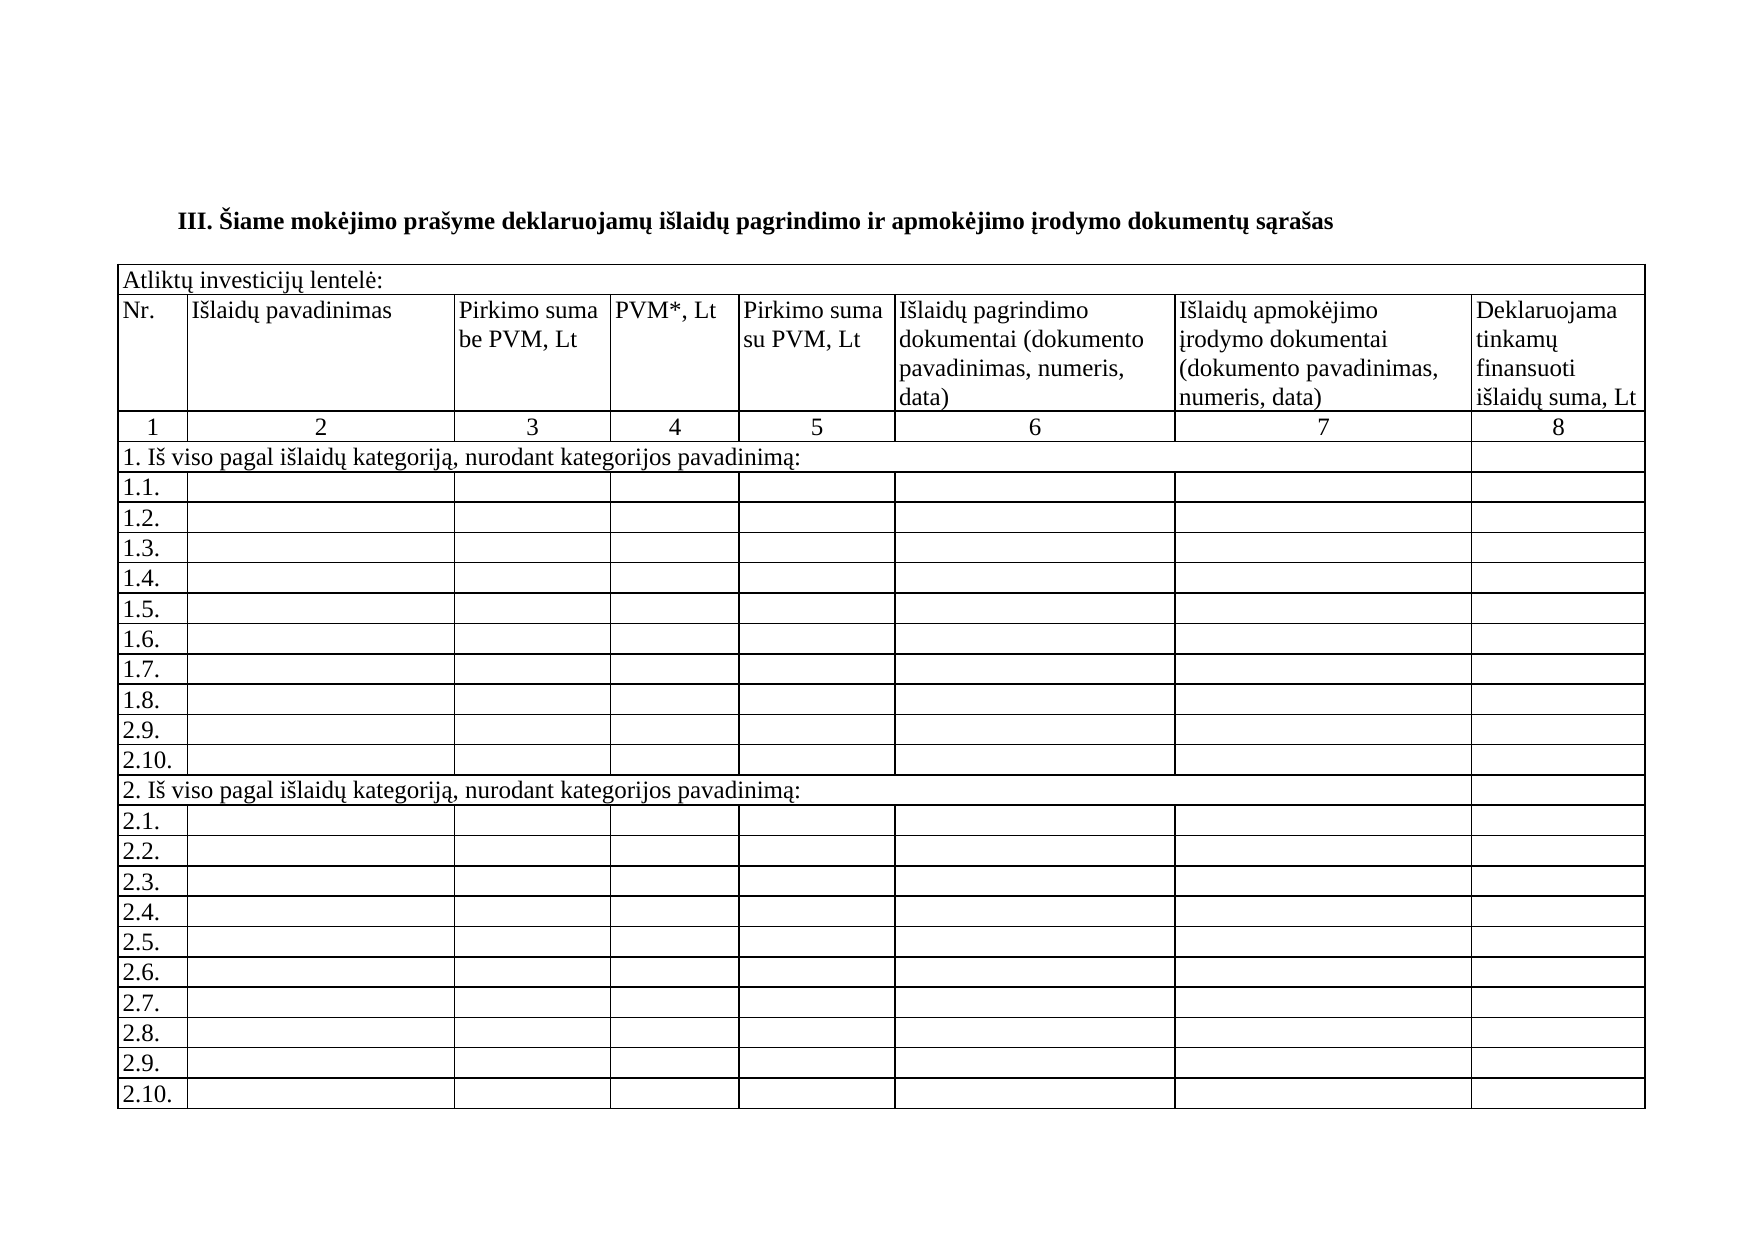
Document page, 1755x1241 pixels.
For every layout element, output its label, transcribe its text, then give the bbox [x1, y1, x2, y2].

table_cell [188, 473, 454, 501]
table_cell [1176, 473, 1471, 501]
table_cell [740, 624, 894, 653]
table_cell [611, 594, 738, 622]
table_cell [1472, 1048, 1644, 1077]
table_cell [1176, 685, 1471, 713]
table_cell 1.6. [119, 624, 187, 653]
table_cell [1176, 806, 1471, 835]
table_cell [188, 836, 454, 865]
table_cell [455, 503, 610, 532]
table_cell 2.5. [119, 927, 187, 956]
table_cell 6 [896, 412, 1174, 441]
table_cell [1472, 563, 1644, 592]
table_cell [896, 685, 1174, 713]
table_cell [1472, 685, 1644, 713]
table_cell [188, 563, 454, 592]
table_cell [1176, 533, 1471, 562]
table_cell [455, 806, 610, 835]
table_cell [611, 806, 738, 835]
table_cell 2.8. [119, 1018, 187, 1047]
table_cell 3 [455, 412, 610, 441]
table_cell [1176, 988, 1471, 1017]
table_cell [1472, 927, 1644, 956]
table_cell [611, 1079, 738, 1107]
table_cell [188, 867, 454, 895]
table_cell [1176, 563, 1471, 592]
table_cell [455, 563, 610, 592]
table_cell [1176, 655, 1471, 683]
table_cell [455, 1048, 610, 1077]
table_cell [1646, 865, 1653, 895]
table_cell [1176, 1079, 1471, 1107]
table_cell [188, 1079, 454, 1107]
table_cell [1646, 774, 1653, 804]
table_cell [1646, 895, 1653, 926]
table_cell 2.10. [119, 1079, 187, 1107]
table_cell [1646, 501, 1653, 532]
table_cell 2.7. [119, 988, 187, 1017]
table_cell [1176, 958, 1471, 986]
table_cell [896, 897, 1174, 926]
table_cell [1646, 1047, 1653, 1077]
table_cell 2.1. [119, 806, 187, 835]
table_cell 2.4. [119, 897, 187, 926]
table_cell [611, 715, 738, 744]
table_cell [1176, 897, 1471, 926]
table_cell [188, 594, 454, 622]
table_cell [188, 958, 454, 986]
table_cell [611, 1018, 738, 1047]
table_cell [896, 473, 1174, 501]
table_cell [1176, 745, 1471, 774]
table_cell 2.3. [119, 867, 187, 895]
text III. Šiame mokėjimo prašyme deklaruojamų išlaidų pagrindimo ir apmokėjimo įrodymo dokumentų sąrašas [118, 206, 1636, 235]
table_cell [740, 594, 894, 622]
table_cell [188, 503, 454, 532]
table_cell [896, 594, 1174, 622]
table_cell 1.5. [119, 594, 187, 622]
table_cell [1176, 503, 1471, 532]
table_cell [1472, 442, 1644, 471]
table_cell 2.9. [119, 715, 187, 744]
table_cell [740, 715, 894, 744]
table_cell [896, 503, 1174, 532]
table_cell [1472, 655, 1644, 683]
table_cell [1646, 744, 1653, 774]
table_cell [1472, 776, 1644, 804]
table_cell [455, 685, 610, 713]
table_cell [188, 897, 454, 926]
table_cell 8 [1472, 412, 1644, 441]
table_cell [896, 988, 1174, 1017]
table_cell [611, 473, 738, 501]
table_cell [1646, 562, 1653, 592]
table_cell [455, 473, 610, 501]
table_cell 5 [740, 412, 894, 441]
table_cell [740, 988, 894, 1017]
table_cell [188, 988, 454, 1017]
table_cell [188, 533, 454, 562]
table_cell [740, 503, 894, 532]
table_cell [455, 594, 610, 622]
table_cell [611, 1048, 738, 1077]
table_cell [611, 655, 738, 683]
table_cell [1472, 1079, 1644, 1107]
table_cell [1646, 441, 1653, 471]
table_cell [1646, 683, 1653, 713]
table_cell [1472, 867, 1644, 895]
table_cell Išlaidų pavadinimas [188, 295, 454, 410]
table_cell [740, 563, 894, 592]
table_cell [455, 655, 610, 683]
table_cell [1176, 594, 1471, 622]
table_cell [1472, 533, 1644, 562]
table_cell [611, 533, 738, 562]
table_cell Nr. [119, 295, 187, 410]
table_cell [188, 806, 454, 835]
table_cell [1176, 927, 1471, 956]
table_cell [611, 836, 738, 865]
table_cell [188, 685, 454, 713]
table_cell 1.4. [119, 563, 187, 592]
table_cell [1646, 835, 1653, 865]
table_cell [455, 867, 610, 895]
table_cell [455, 927, 610, 956]
table_cell [1472, 988, 1644, 1017]
table_header [1646, 264, 1653, 294]
table_cell [740, 836, 894, 865]
table_cell 2. Iš viso pagal išlaidų kategoriją, nurodant kategorijos pavadinimą: [119, 776, 1471, 804]
table_cell 7 [1176, 412, 1471, 441]
table_cell [740, 1048, 894, 1077]
table_cell [188, 624, 454, 653]
table_cell [1646, 926, 1653, 956]
table_cell [896, 745, 1174, 774]
table_cell [188, 715, 454, 744]
table_cell [896, 655, 1174, 683]
table_cell [611, 958, 738, 986]
table_cell [896, 715, 1174, 744]
table_cell [1646, 804, 1653, 835]
table_cell [1472, 897, 1644, 926]
table_cell [896, 563, 1174, 592]
table_cell [896, 806, 1174, 835]
table_cell 1.7. [119, 655, 187, 683]
table_cell Pirkimo suma be PVM, Lt [455, 295, 610, 410]
table_cell [896, 1018, 1174, 1047]
table_cell [1646, 592, 1653, 622]
table_cell [1472, 715, 1644, 744]
table_cell [740, 655, 894, 683]
table_cell [740, 1079, 894, 1107]
table_cell [1176, 1018, 1471, 1047]
table_cell [611, 503, 738, 532]
table_cell [1176, 715, 1471, 744]
table_cell [1646, 714, 1653, 744]
table_cell [740, 745, 894, 774]
table_cell [1176, 624, 1471, 653]
table_cell [1472, 745, 1644, 774]
table_cell [455, 745, 610, 774]
table_cell [896, 867, 1174, 895]
table_cell [455, 624, 610, 653]
table_cell [1646, 1017, 1653, 1047]
table_cell 2 [188, 412, 454, 441]
table_cell [1646, 653, 1653, 683]
table_cell [188, 745, 454, 774]
table_cell [1472, 836, 1644, 865]
table_cell [740, 533, 894, 562]
table_cell [188, 655, 454, 683]
table_cell [740, 958, 894, 986]
table_cell [1472, 806, 1644, 835]
table_cell Išlaidų pagrindimo dokumentai (dokumento pavadinimas, numeris, data) [896, 295, 1174, 410]
table_cell 1. Iš viso pagal išlaidų kategoriją, nurodant kategorijos pavadinimą: [119, 442, 1471, 471]
table_header Atliktų investicijų lentelė: [119, 265, 1644, 294]
table_cell [455, 836, 610, 865]
table_cell [611, 563, 738, 592]
table_cell Išlaidų apmokėjimo įrodymo dokumentai (dokumento pavadinimas, numeris, data) [1176, 295, 1471, 410]
table_cell 4 [611, 412, 738, 441]
table_cell [611, 988, 738, 1017]
table_cell [611, 867, 738, 895]
table_cell 1.1. [119, 473, 187, 501]
table_cell [740, 927, 894, 956]
table_cell [740, 473, 894, 501]
table_cell PVM*, Lt [611, 295, 738, 410]
table_cell [188, 1018, 454, 1047]
table_cell Pirkimo suma su PVM, Lt [740, 295, 894, 410]
table_cell [1646, 956, 1653, 986]
table_cell [1646, 623, 1653, 653]
table_cell 1.3. [119, 533, 187, 562]
table_cell [188, 1048, 454, 1077]
table_cell [1646, 294, 1653, 410]
table_cell [740, 867, 894, 895]
table_cell [740, 1018, 894, 1047]
table_cell [1176, 1048, 1471, 1077]
table_cell [1176, 836, 1471, 865]
table_cell [455, 988, 610, 1017]
table_cell [1472, 624, 1644, 653]
table_cell 2.10. [119, 745, 187, 774]
table_cell 1 [119, 412, 187, 441]
table_cell Deklaruojama tinkamų finansuoti išlaidų suma, Lt [1472, 295, 1644, 410]
table_cell 1.2. [119, 503, 187, 532]
table_cell [611, 685, 738, 713]
table_cell [1646, 410, 1653, 441]
table_cell 2.9. [119, 1048, 187, 1077]
table_cell [1472, 473, 1644, 501]
table_cell [740, 685, 894, 713]
table_cell [1646, 986, 1653, 1017]
table_cell [896, 927, 1174, 956]
table_cell 2.6. [119, 958, 187, 986]
table_cell [1646, 471, 1653, 501]
table_cell [611, 624, 738, 653]
table_cell [611, 927, 738, 956]
table_cell [896, 958, 1174, 986]
table_cell [896, 836, 1174, 865]
table_cell [896, 624, 1174, 653]
table_cell [455, 1079, 610, 1107]
table_cell [455, 958, 610, 986]
table_cell 1.8. [119, 685, 187, 713]
table_cell [1472, 1018, 1644, 1047]
table_cell [1646, 1077, 1653, 1107]
table_cell [896, 1079, 1174, 1107]
table_cell [1472, 503, 1644, 532]
table_cell [455, 1018, 610, 1047]
table_cell [740, 806, 894, 835]
table_cell [1646, 532, 1653, 562]
table_cell [455, 897, 610, 926]
table_cell [455, 715, 610, 744]
table_cell [1472, 594, 1644, 622]
table_cell [896, 533, 1174, 562]
table_cell [611, 745, 738, 774]
table_cell [455, 533, 610, 562]
table_cell [188, 927, 454, 956]
table_cell 2.2. [119, 836, 187, 865]
table_cell [611, 897, 738, 926]
table_cell [896, 1048, 1174, 1077]
table_cell [1472, 958, 1644, 986]
table_cell [1176, 867, 1471, 895]
table_cell [740, 897, 894, 926]
